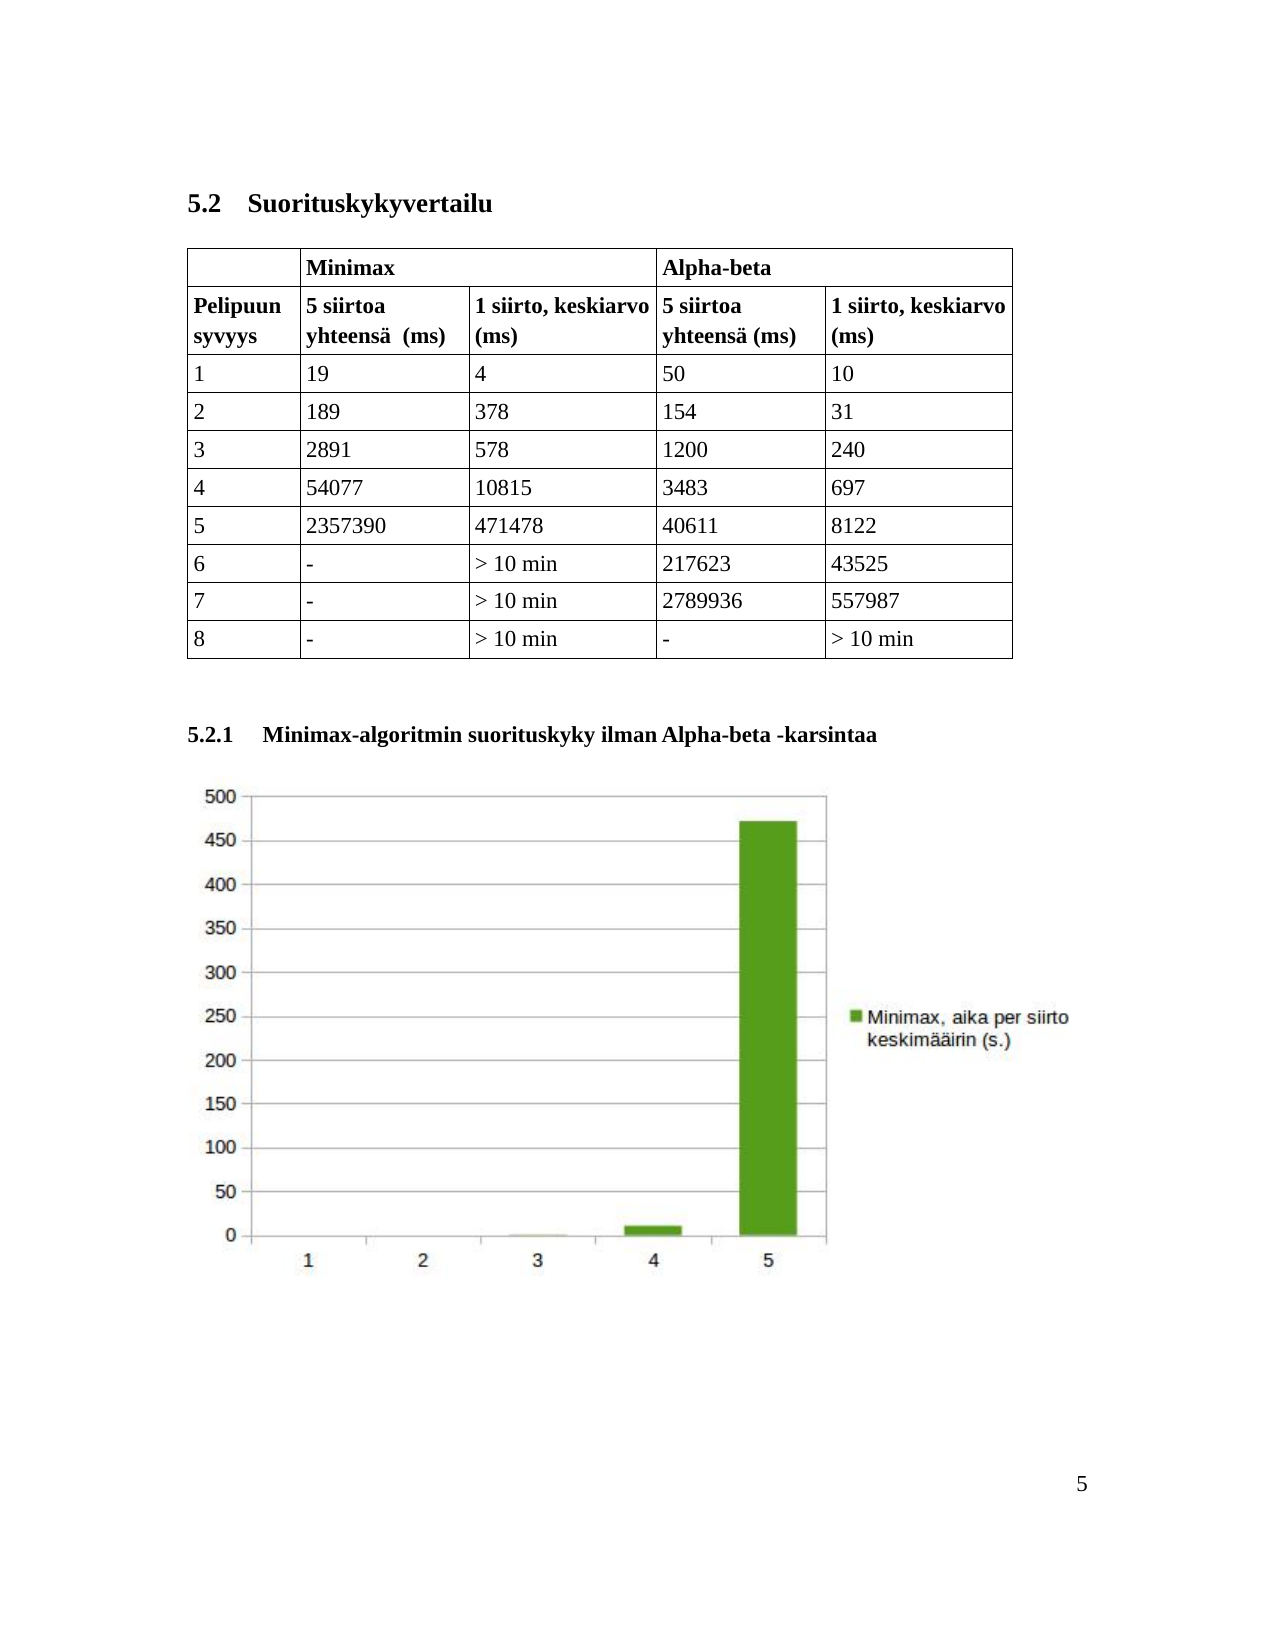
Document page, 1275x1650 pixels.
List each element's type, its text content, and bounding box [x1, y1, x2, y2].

table_cell > 10 min [470, 621, 656, 658]
table_cell 10 [826, 355, 1012, 392]
table_cell 471478 [470, 507, 656, 544]
table_cell 50 [657, 355, 825, 392]
table_cell 189 [301, 393, 469, 430]
table_cell 31 [826, 393, 1012, 430]
table_cell 154 [657, 393, 825, 430]
table_cell 4 [188, 469, 300, 506]
table_cell 6 [188, 545, 300, 582]
table_cell 8 [188, 621, 300, 658]
table_cell 54077 [301, 469, 469, 506]
subtitle Suorituskykyvertailu [187, 187, 1087, 219]
table_cell > 10 min [826, 621, 1012, 658]
subtitle Minimax-algoritmin suorituskyky ilman Alpha-beta -karsintaa [187, 722, 1087, 748]
table_cell 557987 [826, 583, 1012, 620]
table_cell 40611 [657, 507, 825, 544]
table_cell - [301, 583, 469, 620]
table_cell 240 [826, 431, 1012, 468]
table_cell 378 [470, 393, 656, 430]
table_cell 697 [826, 469, 1012, 506]
table_cell 7 [188, 583, 300, 620]
table_cell 8122 [826, 507, 1012, 544]
table_cell > 10 min [470, 583, 656, 620]
table_cell - [657, 621, 825, 658]
table_cell 3483 [657, 469, 825, 506]
table_cell 5 siirtoa yhteensä (ms) [301, 287, 469, 354]
table_cell Pelipuun syvyys [188, 287, 300, 354]
table_cell 5 [188, 507, 300, 544]
table_cell 1 siirto, keskiarvo (ms) [470, 287, 656, 354]
table_cell 10815 [470, 469, 656, 506]
table_cell 3 [188, 431, 300, 468]
table_cell 2 [188, 393, 300, 430]
table_cell 2891 [301, 431, 469, 468]
table_cell 1 [188, 355, 300, 392]
table_cell 4 [470, 355, 656, 392]
table_cell 1200 [657, 431, 825, 468]
table_header [188, 249, 300, 286]
table_header Minimax [301, 249, 656, 286]
table_cell > 10 min [470, 545, 656, 582]
table_cell 2357390 [301, 507, 469, 544]
table_cell 2789936 [657, 583, 825, 620]
table_cell - [301, 621, 469, 658]
table_cell 578 [470, 431, 656, 468]
table_header Alpha-beta [657, 249, 1012, 286]
table_cell 5 siirtoa yhteensä (ms) [657, 287, 825, 354]
picture [187, 776, 1088, 1282]
table_cell - [301, 545, 469, 582]
table_cell 19 [301, 355, 469, 392]
table_cell 217623 [657, 545, 825, 582]
table_cell 43525 [826, 545, 1012, 582]
table_cell 1 siirto, keskiarvo (ms) [826, 287, 1012, 354]
